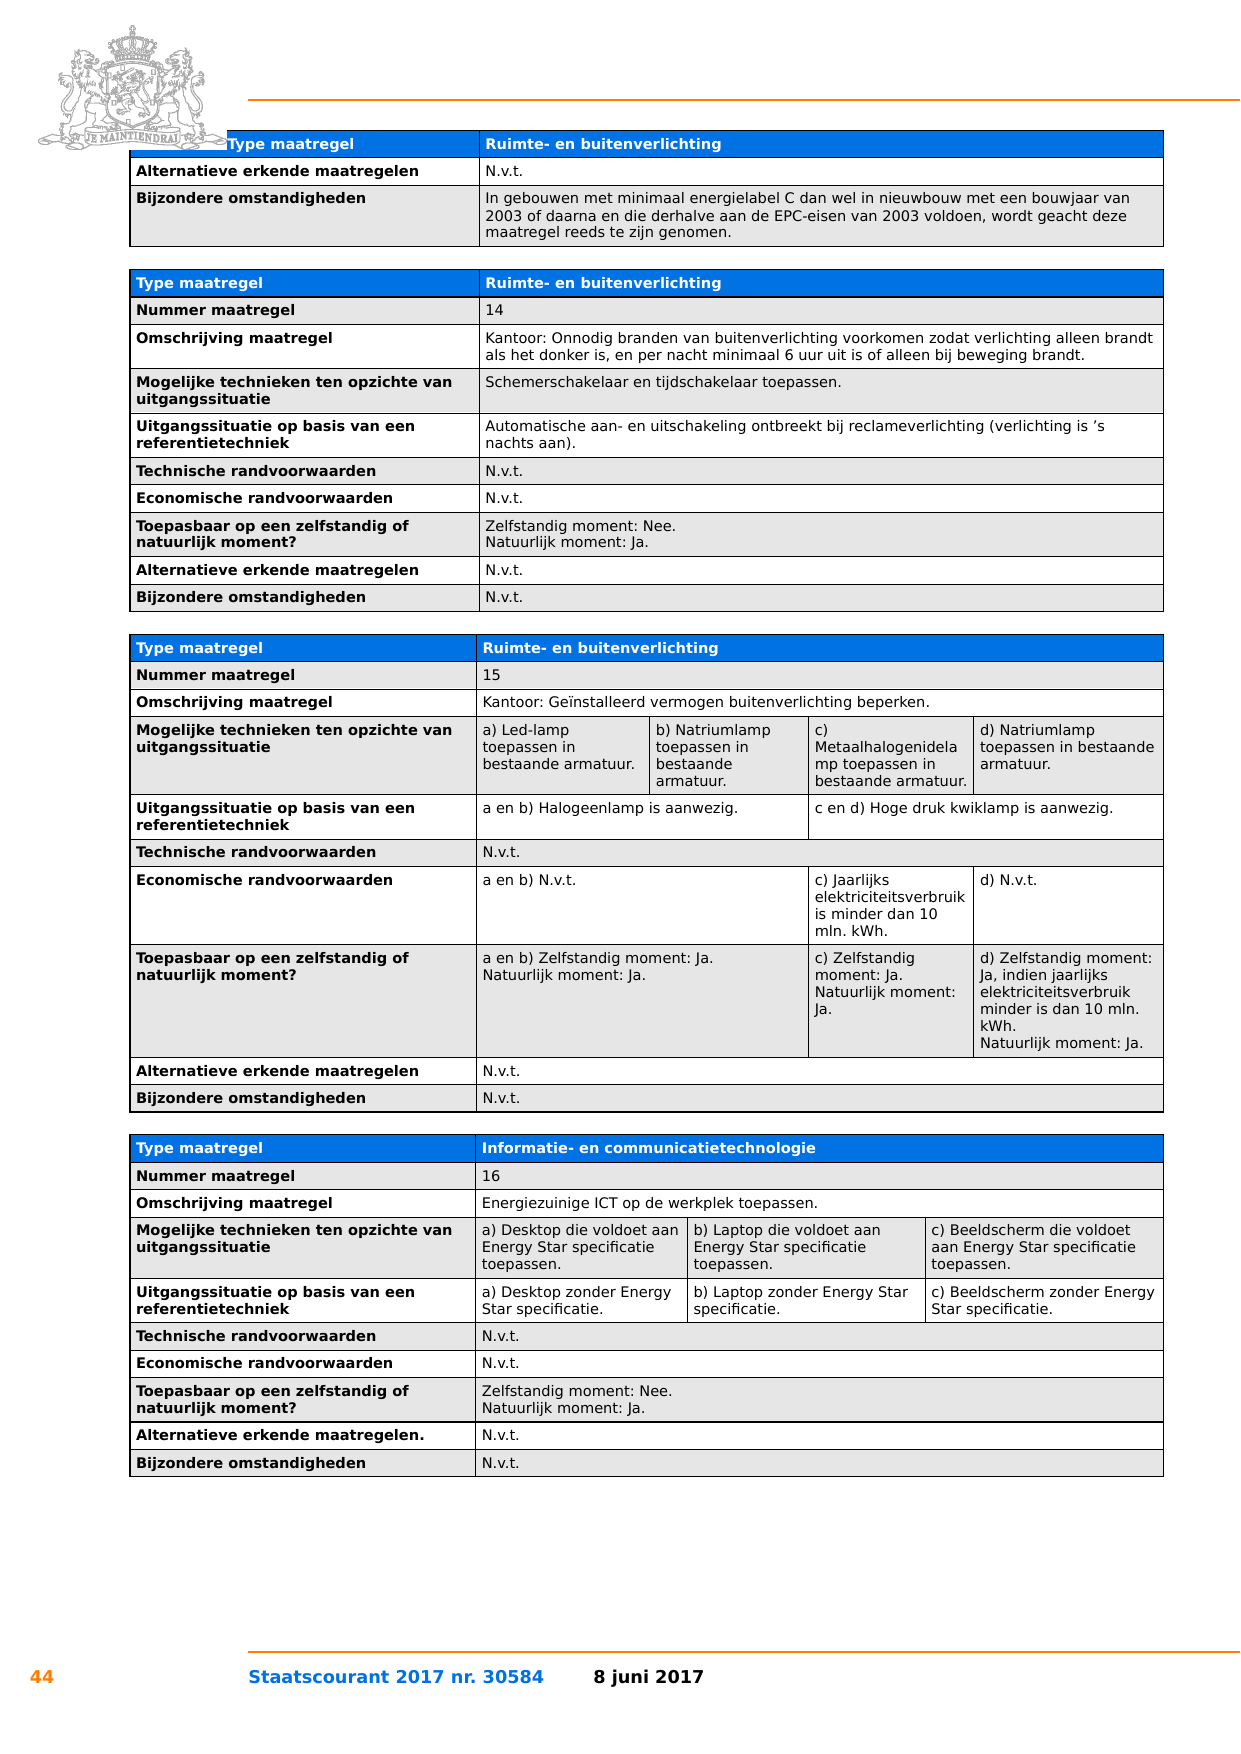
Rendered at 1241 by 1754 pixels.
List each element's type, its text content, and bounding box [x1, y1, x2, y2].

table_cell Uitgangssituatie op basis van een referentietechniek [131, 1279, 475, 1322]
table_cell c) Beeldscherm zonder Energy Star specificatie. [926, 1279, 1163, 1322]
table_cell c) Jaarlijks elektriciteitsverbruik is minder dan 10 mln. kWh. [809, 867, 973, 944]
table_cell b) Laptop die voldoet aan Energy Star specificatie toepassen. [688, 1218, 925, 1278]
table_cell N.v.t. [480, 458, 1163, 484]
table_cell Technische randvoorwaarden [131, 458, 479, 484]
table_cell Kantoor: Geïnstalleerd vermogen buitenverlichting beperken. [477, 690, 1163, 716]
table_header Ruimte- en buitenverlichting [480, 270, 1163, 296]
table_cell Toepasbaar op een zelfstandig of natuurlijk moment? [131, 1378, 475, 1421]
table_header Ruimte- en buitenverlichting [477, 635, 1163, 661]
table_cell b) Laptop zonder Energy Star specificatie. [688, 1279, 925, 1322]
table_cell Omschrijving maatregel [131, 690, 476, 716]
table_cell 14 [480, 298, 1163, 324]
table_cell Omschrijving maatregel [131, 1190, 475, 1217]
table_cell Alternatieve erkende maatregelen. [131, 1423, 475, 1449]
table_cell N.v.t. [477, 1085, 1163, 1111]
table_cell d) Zelfstandig moment: Ja, indien jaarlijks elektriciteitsverbruik minder is dan 10 mln. kWh. Natuurlijk moment: Ja. [974, 945, 1163, 1057]
table_cell Uitgangssituatie op basis van een referentietechniek [131, 795, 476, 839]
table_cell Bijzondere omstandigheden [131, 1085, 476, 1111]
table_cell a en b) Halogeenlamp is aanwezig. [477, 795, 808, 839]
table_cell Mogelijke technieken ten opzichte van uitgangssituatie [131, 717, 476, 794]
table_cell Bijzondere omstandigheden [131, 1450, 475, 1476]
table_cell c) Zelfstandig moment: Ja. Natuurlijk moment: Ja. [809, 945, 973, 1057]
table_header Informatie- en communicatietechnologie [476, 1135, 1163, 1162]
table_header Type maatregel [131, 1135, 475, 1162]
table_header Ruimte- en buitenverlichting [480, 131, 1163, 157]
table_cell Bijzondere omstandigheden [131, 585, 479, 611]
table_cell b) Natriumlamp toepassen in bestaande armatuur. [650, 717, 808, 794]
table_cell Schemerschakelaar en tijdschakelaar toepassen. [480, 369, 1163, 412]
table_cell Nummer maatregel [131, 298, 479, 324]
table_cell Toepasbaar op een zelfstandig of natuurlijk moment? [131, 945, 476, 1057]
table_cell N.v.t. [476, 1450, 1163, 1476]
table_header Type maatregel [131, 270, 479, 296]
table_cell Automatische aan- en uitschakeling ontbreekt bij reclameverlichting (verlichting is ’s nachts aan). [480, 414, 1163, 457]
table_cell Nummer maatregel [131, 662, 476, 688]
table_cell Economische randvoorwaarden [131, 867, 476, 944]
table_cell N.v.t. [477, 840, 1163, 866]
table_header Type maatregel [131, 131, 479, 157]
table_cell Zelfstandig moment: Nee. Natuurlijk moment: Ja. [476, 1378, 1163, 1421]
table_cell Alternatieve erkende maatregelen [131, 158, 479, 185]
table_cell Bijzondere omstandigheden [131, 186, 479, 246]
table_cell a) Desktop die voldoet aan Energy Star specificatie toepassen. [476, 1218, 687, 1278]
table_cell Economische randvoorwaarden [131, 1351, 475, 1377]
table_cell d) N.v.t. [974, 867, 1163, 944]
table_cell Zelfstandig moment: Nee. Natuurlijk moment: Ja. [480, 513, 1163, 556]
table_cell a en b) Zelfstandig moment: Ja. Natuurlijk moment: Ja. [477, 945, 808, 1057]
table_cell c) Metaalhalogenidelamp toepassen in bestaande armatuur. [809, 717, 973, 794]
table_cell N.v.t. [476, 1423, 1163, 1449]
table_cell In gebouwen met minimaal energielabel C dan wel in nieuwbouw met een bouwjaar van 2003 of daarna en die derhalve aan de EPC-eisen van 2003 voldoen, wordt geacht deze maatregel reeds te zijn genomen. [480, 186, 1163, 246]
table_cell N.v.t. [480, 485, 1163, 512]
table_cell d) Natriumlamp toepassen in bestaande armatuur. [974, 717, 1163, 794]
table_cell N.v.t. [476, 1323, 1163, 1350]
table_cell Toepasbaar op een zelfstandig of natuurlijk moment? [131, 513, 479, 556]
table_cell Kantoor: Onnodig branden van buitenverlichting voorkomen zodat verlichting alleen brandt als het donker is, en per nacht minimaal 6 uur uit is of alleen bij beweging brandt. [480, 325, 1163, 368]
table_cell c en d) Hoge druk kwiklamp is aanwezig. [809, 795, 1163, 839]
table_cell N.v.t. [477, 1058, 1163, 1084]
table_cell Mogelijke technieken ten opzichte van uitgangssituatie [131, 369, 479, 412]
table_cell c) Beeldscherm die voldoet aan Energy Star specificatie toepassen. [926, 1218, 1163, 1278]
table_cell a) Led-lamp toepassen in bestaande armatuur. [477, 717, 649, 794]
table_cell N.v.t. [480, 158, 1163, 185]
table_cell Mogelijke technieken ten opzichte van uitgangssituatie [131, 1218, 475, 1278]
table_cell Uitgangssituatie op basis van een referentietechniek [131, 414, 479, 457]
table_cell Alternatieve erkende maatregelen [131, 1058, 476, 1084]
table_cell Economische randvoorwaarden [131, 485, 479, 512]
table_cell 15 [477, 662, 1163, 688]
table_cell a en b) N.v.t. [477, 867, 808, 944]
table_header Type maatregel [131, 635, 476, 661]
table_cell Technische randvoorwaarden [131, 1323, 475, 1350]
table_cell N.v.t. [480, 557, 1163, 583]
table_cell Alternatieve erkende maatregelen [131, 557, 479, 583]
table_cell Technische randvoorwaarden [131, 840, 476, 866]
table_cell Omschrijving maatregel [131, 325, 479, 368]
table_cell N.v.t. [480, 585, 1163, 611]
picture [38, 25, 227, 150]
table_cell Energiezuinige ICT op de werkplek toepassen. [476, 1190, 1163, 1217]
table_cell 16 [476, 1163, 1163, 1189]
table_cell a) Desktop zonder Energy Star specificatie. [476, 1279, 687, 1322]
table_cell Nummer maatregel [131, 1163, 475, 1189]
table_cell N.v.t. [476, 1351, 1163, 1377]
